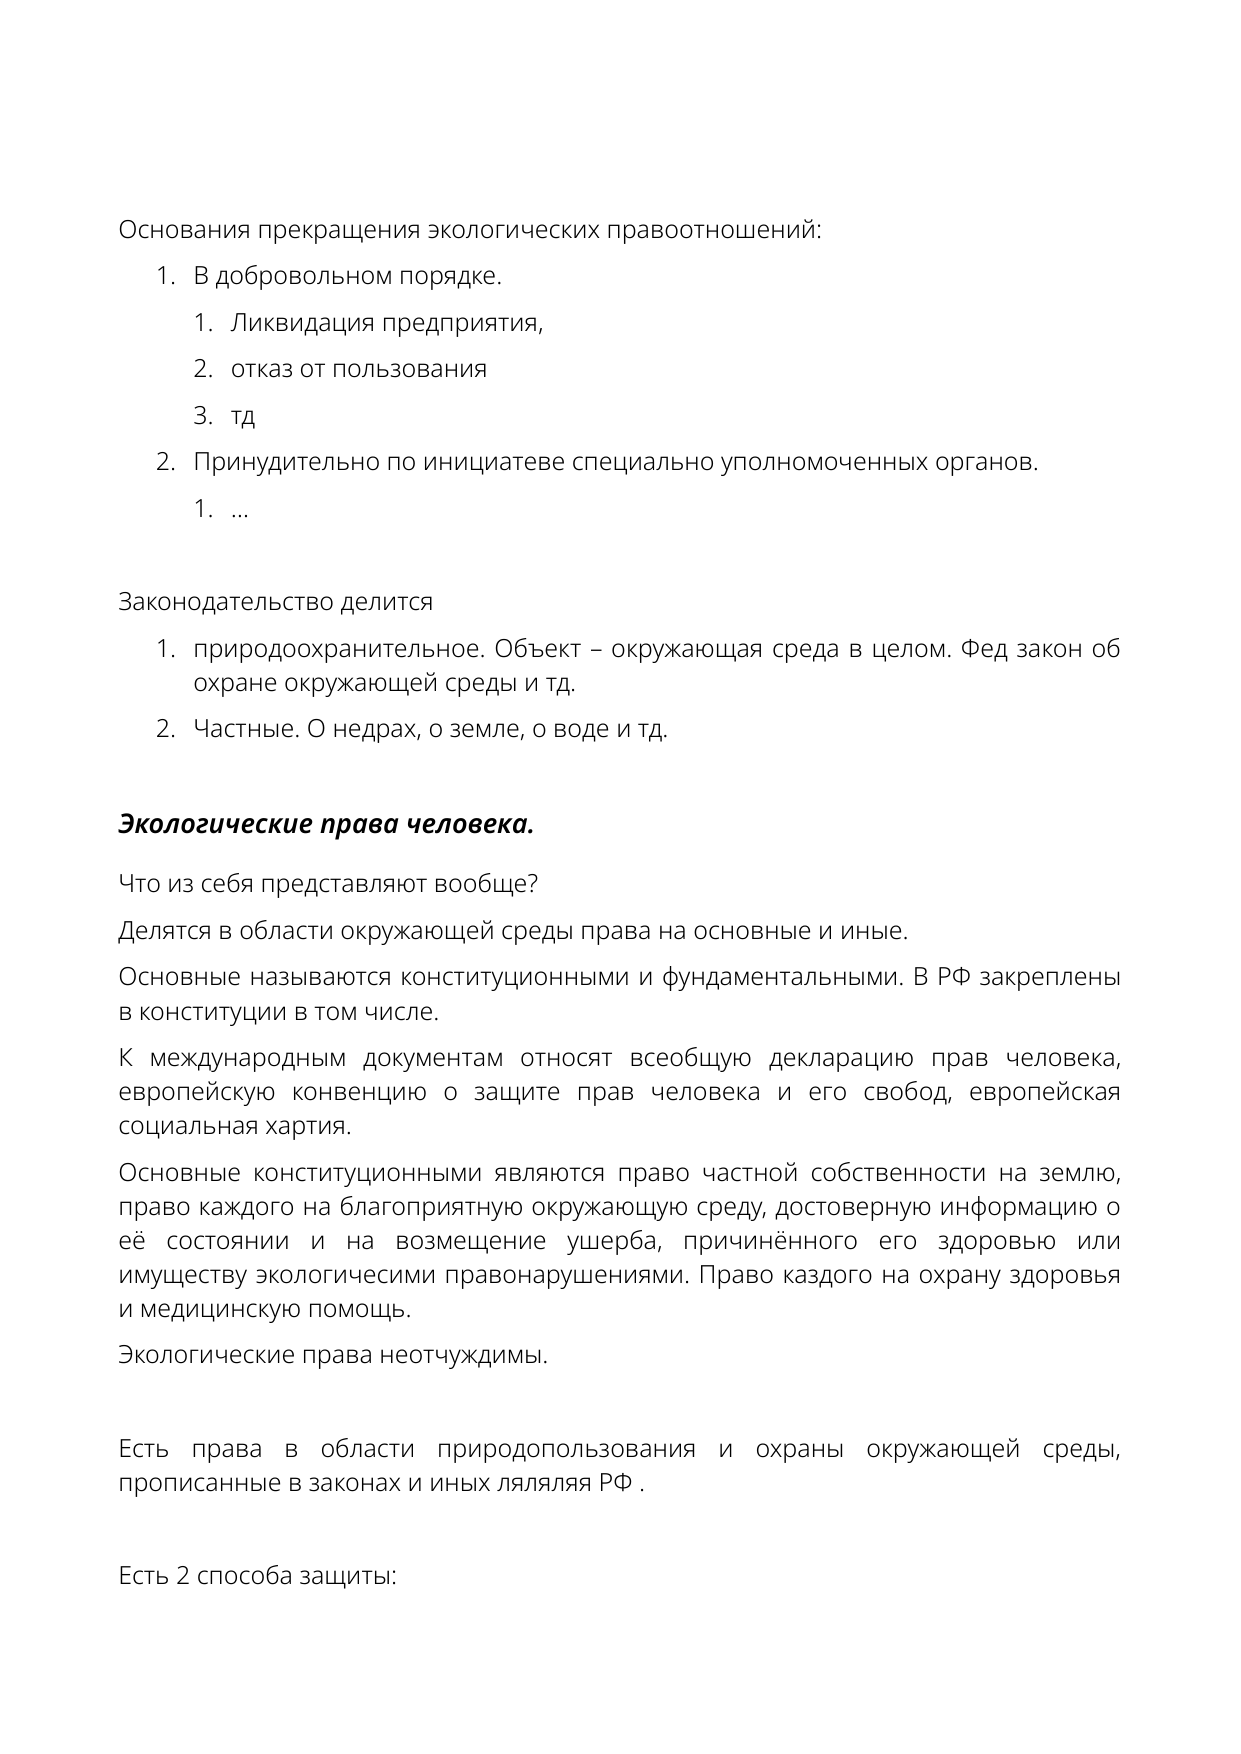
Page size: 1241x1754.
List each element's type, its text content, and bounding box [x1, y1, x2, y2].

text Основные называются конституционными и фундаментальными. В РФ закреплены в конституции в том числе. [118, 959, 1122, 1027]
text Что из себя представляют вообще? [118, 866, 1122, 900]
list природоохранительное. Объект – окружающая среда в целом. Фед закон об охране окружающей среды и тд. [156, 630, 1122, 698]
text Есть права в области природопользования и охраны окружающей среды, прописанные в законах и иных ляляляя РФ . [118, 1430, 1122, 1498]
text Законодательство делится [118, 584, 1122, 618]
list отказ от пользования [193, 351, 1122, 385]
list Частные. О недрах, о земле, о воде и тд. [156, 711, 1122, 745]
list тд [193, 397, 1122, 432]
text К международным документам относят всеобщую декларацию прав человека, европейскую конвенцию о защите прав человека и его свобод, европейская социальная хартия. [118, 1040, 1122, 1142]
text Основания прекращения экологических правоотношений: [118, 211, 1122, 245]
list Принудительно по инициатеве специально уполномоченных органов. [156, 444, 1122, 478]
text Экологические права неотчуждимы. [118, 1337, 1122, 1371]
text Делятся в области окружающей среды права на основные и иные. [118, 912, 1122, 947]
list … [193, 491, 1122, 525]
list В добровольном порядке. [156, 258, 1122, 292]
subtitle Экологические права человека. [118, 804, 1122, 841]
text Есть 2 способа защиты: [118, 1557, 1122, 1592]
list Ликвидация предприятия, [193, 304, 1122, 338]
text Основные конституционными являются право частной собственности на землю, право каждого на благоприятную окружающую среду, достоверную информацию о её состоянии и на возмещение ушерба, причинённого его здоровью или имуществу экологичесими правонарушениями. Право каздого на охрану здоровья и медицинскую помощь. [118, 1154, 1122, 1325]
